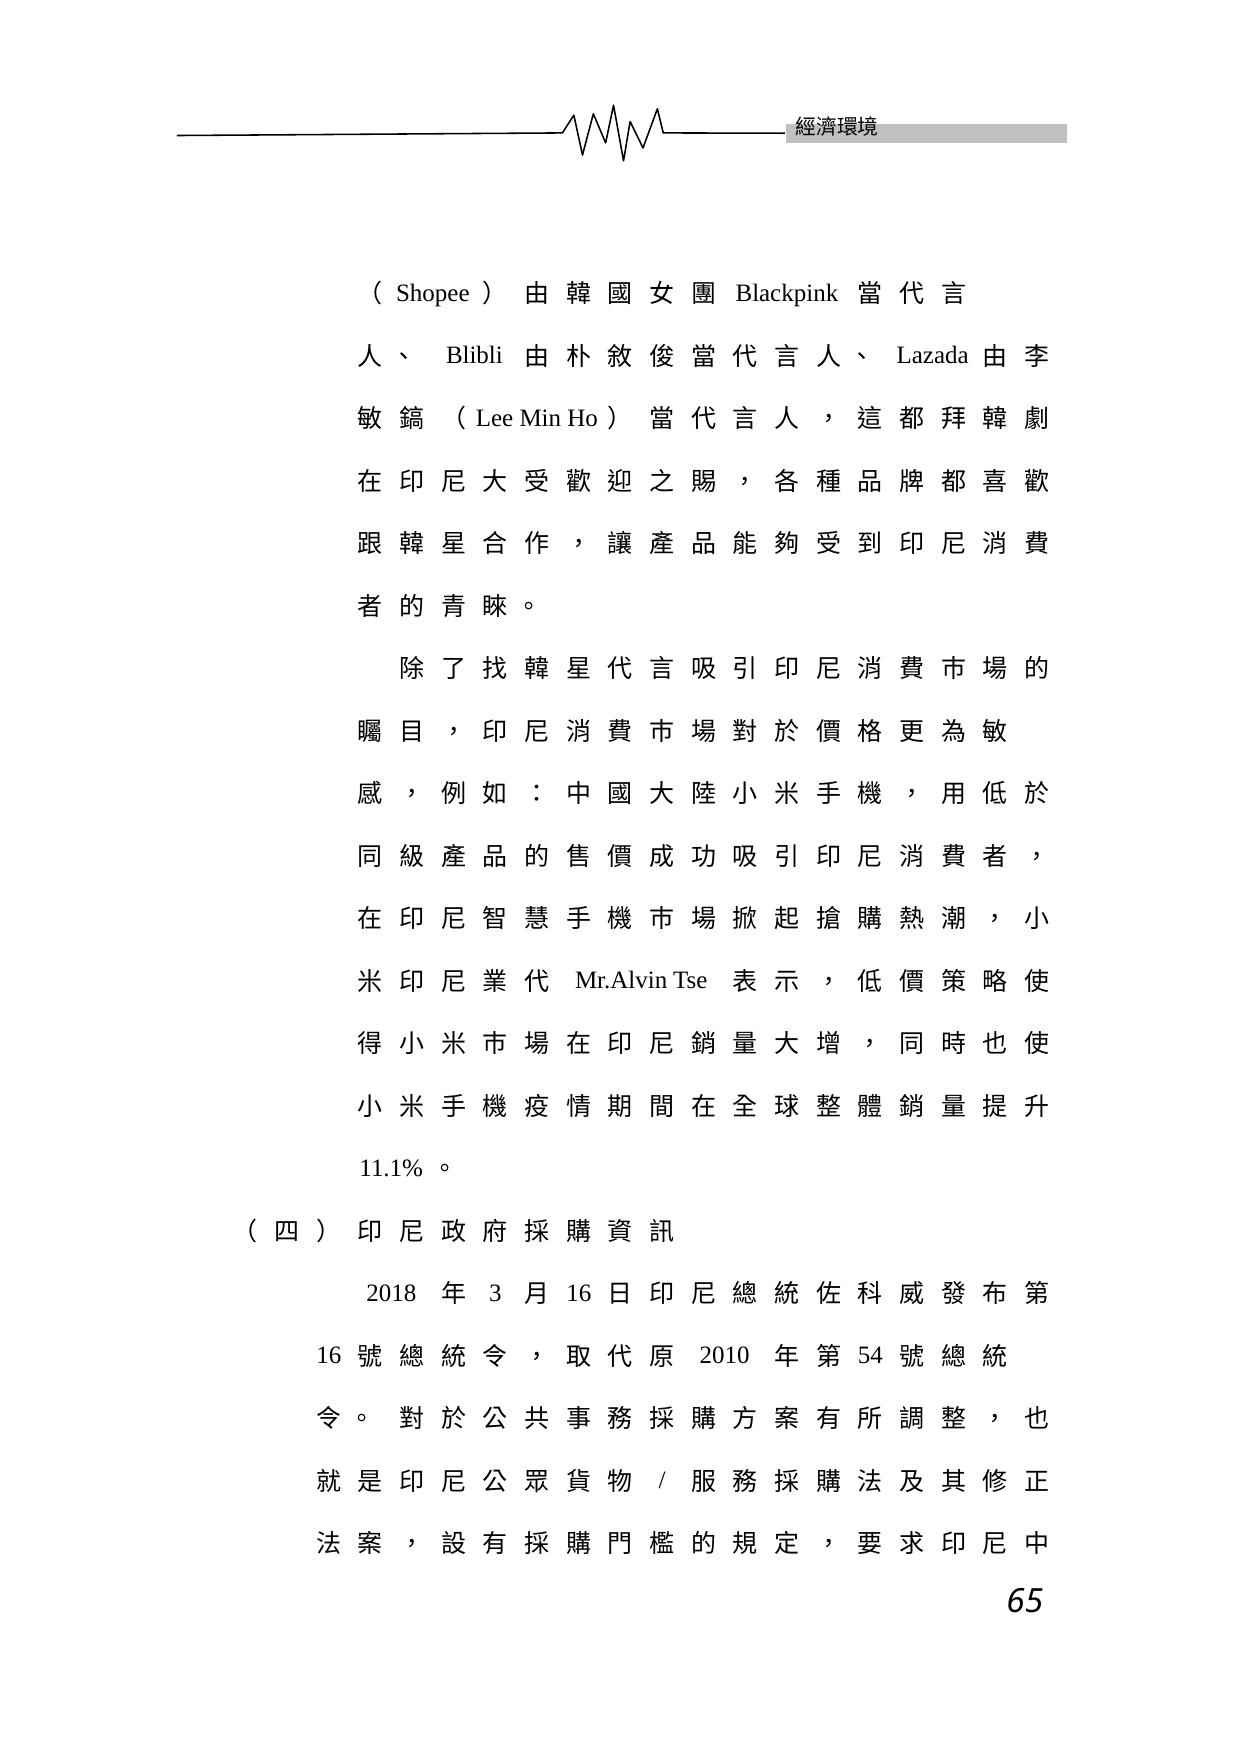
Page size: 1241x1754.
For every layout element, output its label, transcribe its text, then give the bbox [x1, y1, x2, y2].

text 除了找韓星代言吸引印尼消費巿場的矚目，印尼消費巿場對於價格更為敏感，例如：中國大陸小米手機，用低於同級產品的售價成功吸引印尼消費者，在印尼智慧手機巿場掀起搶購熱潮，小米印尼業代Mr.Alvin Tse表示，低價策略使得小米巿場在印尼銷量大增，同時也使小米手機疫情期間在全球整體銷量提升11.1%。 [330, 625, 1058, 1188]
text （四）印尼政府採購資訊 [207, 1188, 1058, 1250]
text （Shopee）由韓國女團Blackpink當代言人、Blibli由朴敘俊當代言人、Lazada由李敏鎬（Lee Min Ho）當代言人，這都拜韓劇在印尼大受歡迎之賜，各種品牌都喜歡跟韓星合作，讓產品能夠受到印尼消費者的青睞。 [330, 250, 1058, 625]
text 2018年3月16日印尼總統佐科威發布第16號總統令，取代原2010年第54號總統令。對於公共事務採購方案有所調整，也就是印尼公眾貨物/服務採購法及其修正法案，設有採購門檻的規定，要求印尼中 [281, 1250, 1058, 1563]
